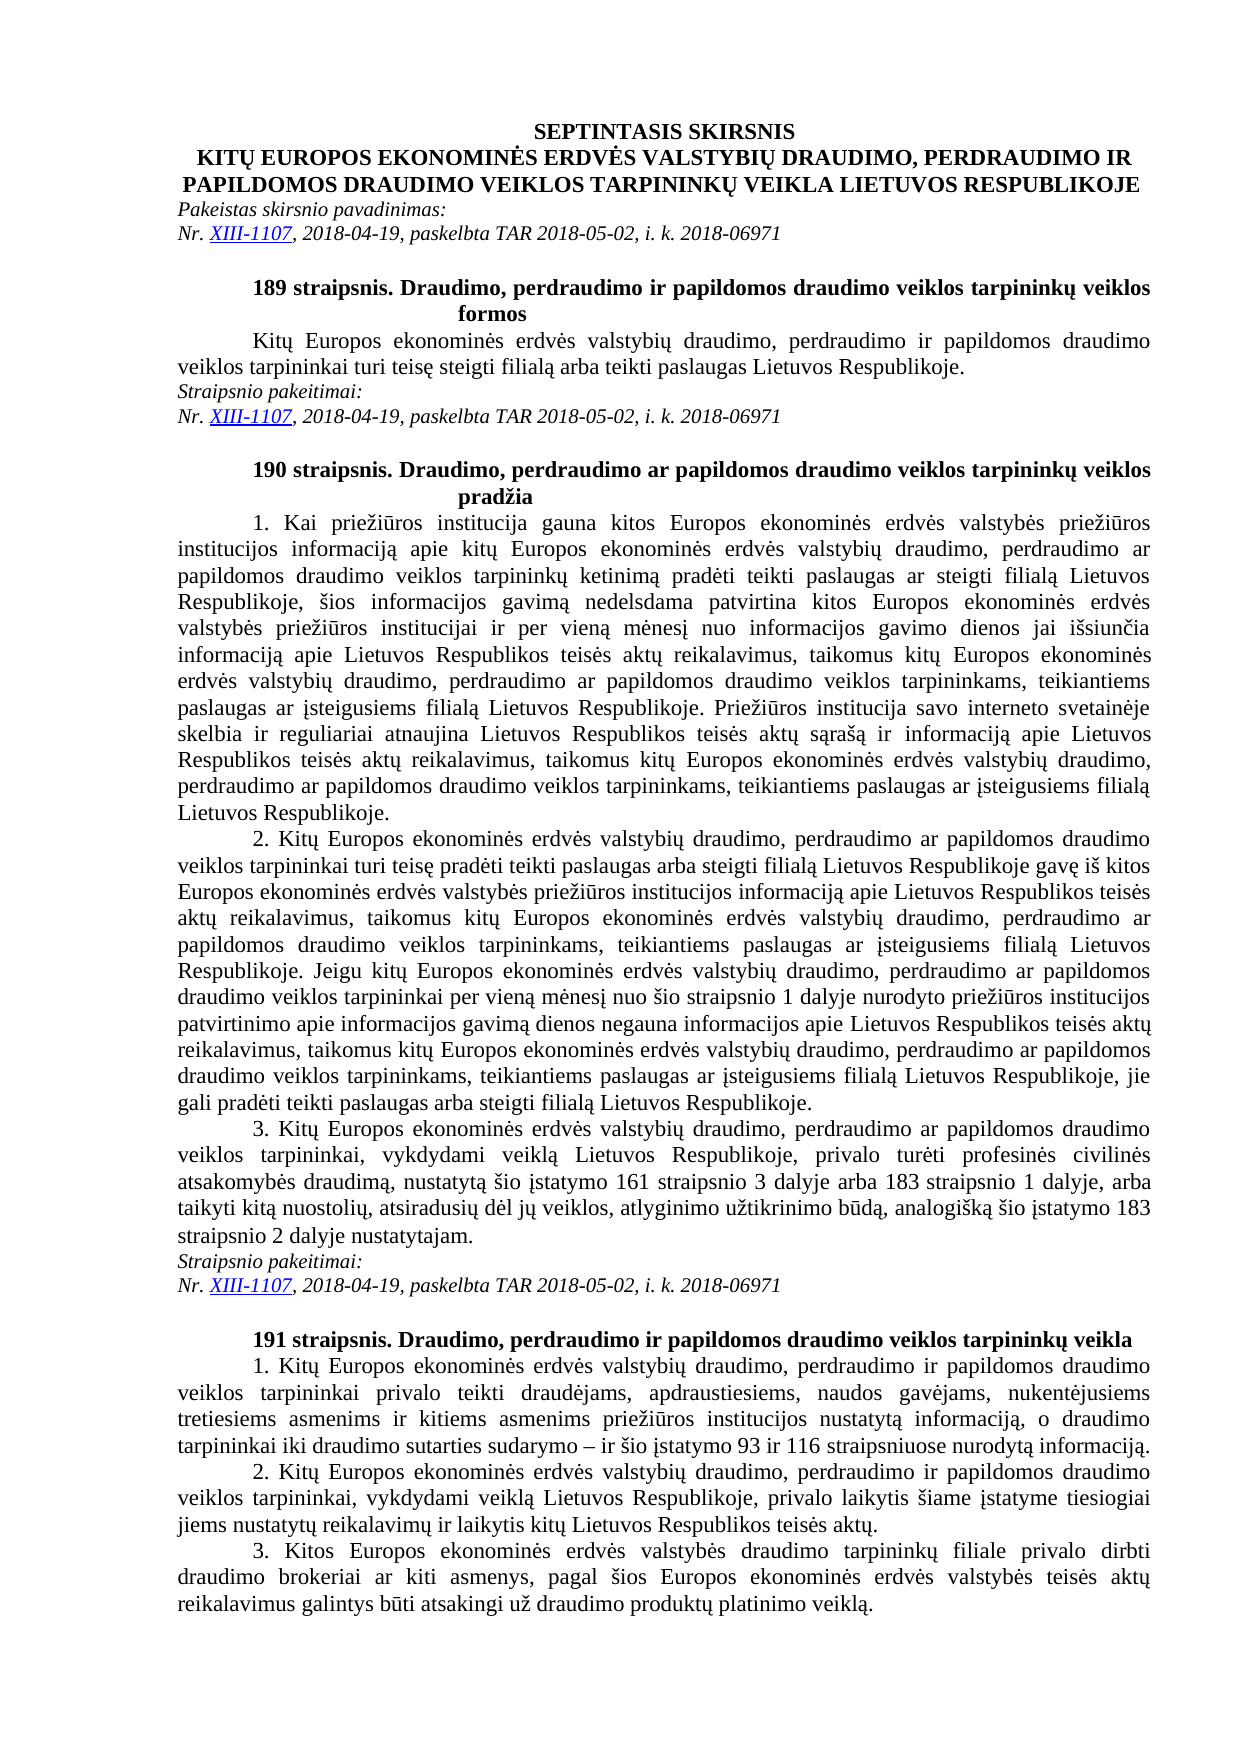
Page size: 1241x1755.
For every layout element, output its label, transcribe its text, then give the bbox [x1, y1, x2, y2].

text Kitų Europos ekonominės erdvės valstybių draudimo, perdraudimo ir papildomos draudimo veiklos tarpininkai turi teisę steigti filialą arba teikti paslaugas Lietuvos Respublikoje. [177, 327, 1152, 379]
text 189 straipsnis. Draudimo, perdraudimo ir papildomos draudimo veiklos tarpininkų veiklos formos [252, 274, 1152, 327]
text 190 straipsnis. Draudimo, perdraudimo ar papildomos draudimo veiklos tarpininkų veiklos pradžia [252, 456, 1152, 509]
text 191 straipsnis. Draudimo, perdraudimo ir papildomos draudimo veiklos tarpininkų veikla [252, 1326, 1152, 1353]
text SEPTINTASIS skirsnis [177, 118, 1152, 144]
text 1. Kitų Europos ekonominės erdvės valstybių draudimo, perdraudimo ir papildomos draudimo veiklos tarpininkai privalo teikti draudėjams, apdraustiesiems, naudos gavėjams, nukentėjusiems tretiesiems asmenims ir kitiems asmenims priežiūros institucijos nustatytą informaciją, o draudimo tarpininkai iki draudimo sutarties sudarymo – ir šio įstatymo 93 ir 116 straipsniuose nurodytą informaciją. [177, 1353, 1152, 1458]
text Straipsnio pakeitimai: [177, 379, 1152, 403]
text 2. Kitų Europos ekonominės erdvės valstybių draudimo, perdraudimo ir papildomos draudimo veiklos tarpininkai, vykdydami veiklą Lietuvos Respublikoje, privalo laikytis šiame įstatyme tiesiogiai jiems nustatytų reikalavimų ir laikytis kitų Lietuvos Respublikos teisės aktų. [177, 1458, 1152, 1537]
text Straipsnio pakeitimai: [177, 1249, 1152, 1273]
text 3. Kitų Europos ekonominės erdvės valstybių draudimo, perdraudimo ar papildomos draudimo veiklos tarpininkai, vykdydami veiklą Lietuvos Respublikoje, privalo turėti profesinės civilinės atsakomybės draudimą, nustatytą šio įstatymo 161 straipsnio 3 dalyje arba 183 straipsnio 1 dalyje, arba taikyti kitą nuostolių, atsiradusių dėl jų veiklos, atlyginimo užtikrinimo būdą, analogišką šio įstatymo 183 straipsnio 2 dalyje nustatytajam. [177, 1115, 1152, 1249]
text KITŲ EUROPOS EKONOMINĖS ERDVĖS VALSTYBIŲ DRAUDIMO, PERDRAUDIMO IR PAPILDOMOS DRAUDIMO VEIKLOS TARPININKŲ VEIKLA LIETUVOS RESPUBLIKOJE [177, 144, 1152, 197]
text Nr. XIII-1107, 2018-04-19, paskelbta TAR 2018-05-02, i. k. 2018-06971 [177, 1273, 1152, 1297]
text Nr. XIII-1107, 2018-04-19, paskelbta TAR 2018-05-02, i. k. 2018-06971 [177, 403, 1152, 428]
text Pakeistas skirsnio pavadinimas: [177, 197, 1152, 221]
text 3. Kitos Europos ekonominės erdvės valstybės draudimo tarpininkų filiale privalo dirbti draudimo brokeriai ar kiti asmenys, pagal šios Europos ekonominės erdvės valstybės teisės aktų reikalavimus galintys būti atsakingi už draudimo produktų platinimo veiklą. [177, 1537, 1152, 1616]
text 2. Kitų Europos ekonominės erdvės valstybių draudimo, perdraudimo ar papildomos draudimo veiklos tarpininkai turi teisę pradėti teikti paslaugas arba steigti filialą Lietuvos Respublikoje gavę iš kitos Europos ekonominės erdvės valstybės priežiūros institucijos informaciją apie Lietuvos Respublikos teisės aktų reikalavimus, taikomus kitų Europos ekonominės erdvės valstybių draudimo, perdraudimo ar papildomos draudimo veiklos tarpininkams, teikiantiems paslaugas ar įsteigusiems filialą Lietuvos Respublikoje. Jeigu kitų Europos ekonominės erdvės valstybių draudimo, perdraudimo ar papildomos draudimo veiklos tarpininkai per vieną mėnesį nuo šio straipsnio 1 dalyje nurodyto priežiūros institucijos patvirtinimo apie informacijos gavimą dienos negauna informacijos apie Lietuvos Respublikos teisės aktų reikalavimus, taikomus kitų Europos ekonominės erdvės valstybių draudimo, perdraudimo ar papildomos draudimo veiklos tarpininkams, teikiantiems paslaugas ar įsteigusiems filialą Lietuvos Respublikoje, jie gali pradėti teikti paslaugas arba steigti filialą Lietuvos Respublikoje. [177, 825, 1152, 1115]
text Nr. XIII-1107, 2018-04-19, paskelbta TAR 2018-05-02, i. k. 2018-06971 [177, 221, 1152, 245]
text 1. Kai priežiūros institucija gauna kitos Europos ekonominės erdvės valstybės priežiūros institucijos informaciją apie kitų Europos ekonominės erdvės valstybių draudimo, perdraudimo ar papildomos draudimo veiklos tarpininkų ketinimą pradėti teikti paslaugas ar steigti filialą Lietuvos Respublikoje, šios informacijos gavimą nedelsdama patvirtina kitos Europos ekonominės erdvės valstybės priežiūros institucijai ir per vieną mėnesį nuo informacijos gavimo dienos jai išsiunčia informaciją apie Lietuvos Respublikos teisės aktų reikalavimus, taikomus kitų Europos ekonominės erdvės valstybių draudimo, perdraudimo ar papildomos draudimo veiklos tarpininkams, teikiantiems paslaugas ar įsteigusiems filialą Lietuvos Respublikoje. Priežiūros institucija savo interneto svetainėje skelbia ir reguliariai atnaujina Lietuvos Respublikos teisės aktų sąrašą ir informaciją apie Lietuvos Respublikos teisės aktų reikalavimus, taikomus kitų Europos ekonominės erdvės valstybių draudimo, perdraudimo ar papildomos draudimo veiklos tarpininkams, teikiantiems paslaugas ar įsteigusiems filialą Lietuvos Respublikoje. [177, 509, 1152, 825]
